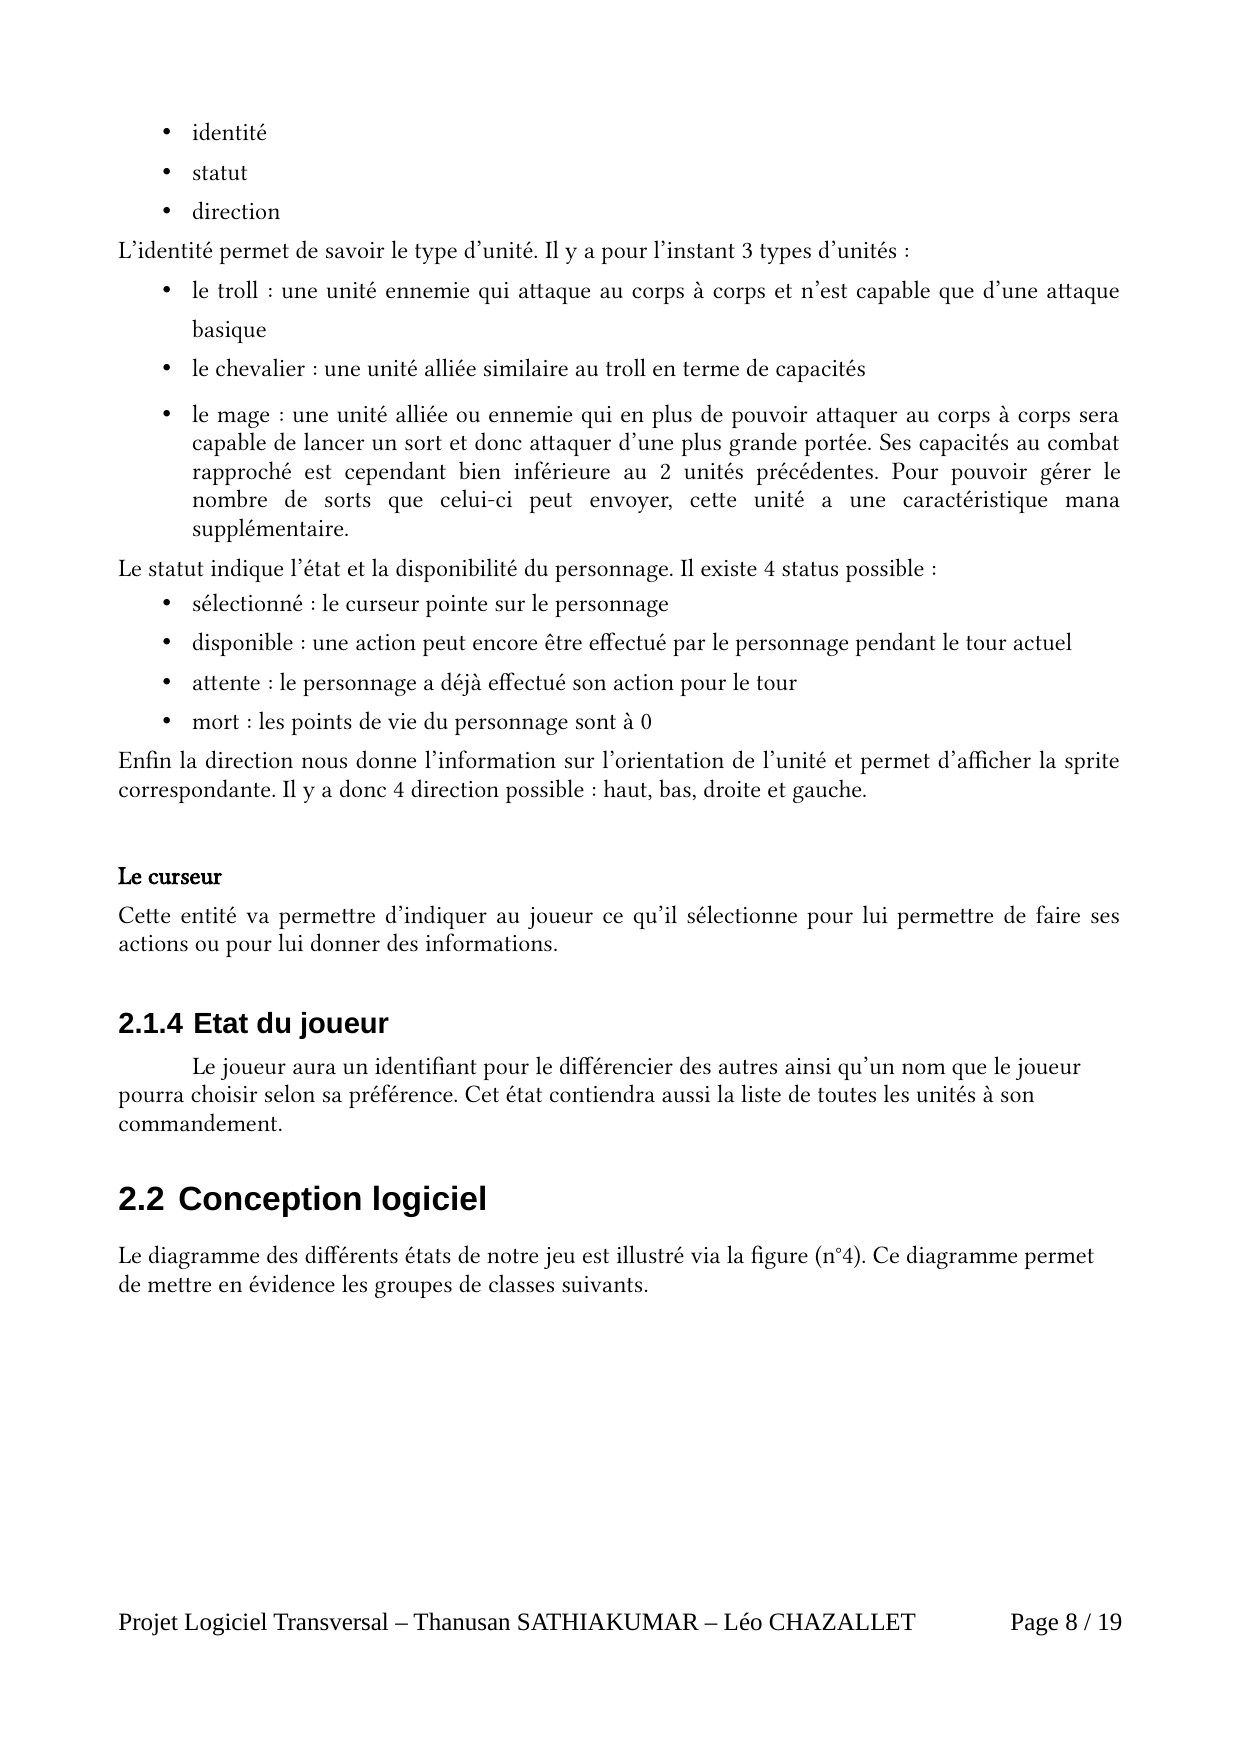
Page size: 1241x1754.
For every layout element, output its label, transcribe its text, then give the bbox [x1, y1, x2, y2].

list sélectionné : le curseur pointe sur le personnage [162, 589, 1122, 617]
list direction [162, 197, 1122, 225]
text Le diagramme des différents états de notre jeu est illustré via la figure (n°4). Ce diagramme permet de mettre en évidence les groupes de classes suivants. [118, 1241, 1122, 1298]
list le chevalier : une unité alliée similaire au troll en terme de capacités [162, 354, 1122, 383]
text Le statut indique l’état et la disponibilité du personnage. Il existe 4 status possible : [118, 554, 1122, 583]
list le troll : une unité ennemie qui attaque au corps à corps et n’est capable que d’une attaque basique [162, 276, 1122, 343]
text Le joueur aura un identifiant pour le différencier des autres ainsi qu’un nom que le joueur pourra choisir selon sa préférence. Cet état contiendra aussi la liste de toutes les unités à son commandement. [118, 1052, 1122, 1138]
list identité [162, 118, 1122, 147]
subtitle Conception logiciel [118, 1179, 1122, 1218]
list statut [162, 157, 1122, 186]
list mort : les points de vie du personnage sont à 0 [162, 707, 1122, 735]
list attente : le personnage a déjà effectué son action pour le tour [162, 667, 1122, 696]
text Cette entité va permettre d’indiquer au joueur ce qu’il sélectionne pour lui permettre de faire ses actions ou pour lui donner des informations. [118, 901, 1122, 958]
text Le curseur [118, 861, 1122, 890]
text Enfin la direction nous donne l’information sur l’orientation de l’unité et permet d’afficher la sprite correspondante. Il y a donc 4 direction possible : haut, bas, droite et gauche. [118, 746, 1122, 803]
list le mage : une unité alliée ou ennemie qui en plus de pouvoir attaquer au corps à corps sera capable de lancer un sort et donc attaquer d’une plus grande portée. Ses capacités au combat rapproché est cependant bien inférieure au 2 unités précédentes. Pour pouvoir gérer le nombre de sorts que celui-ci peut envoyer, cette unité a une caractéristique mana supplémentaire. [162, 400, 1122, 542]
subtitle Etat du joueur [118, 1006, 1122, 1039]
list disponible : une action peut encore être effectué par le personnage pendant le tour actuel [162, 628, 1122, 657]
text L’identité permet de savoir le type d’unité. Il y a pour l’instant 3 types d’unités : [118, 236, 1122, 265]
